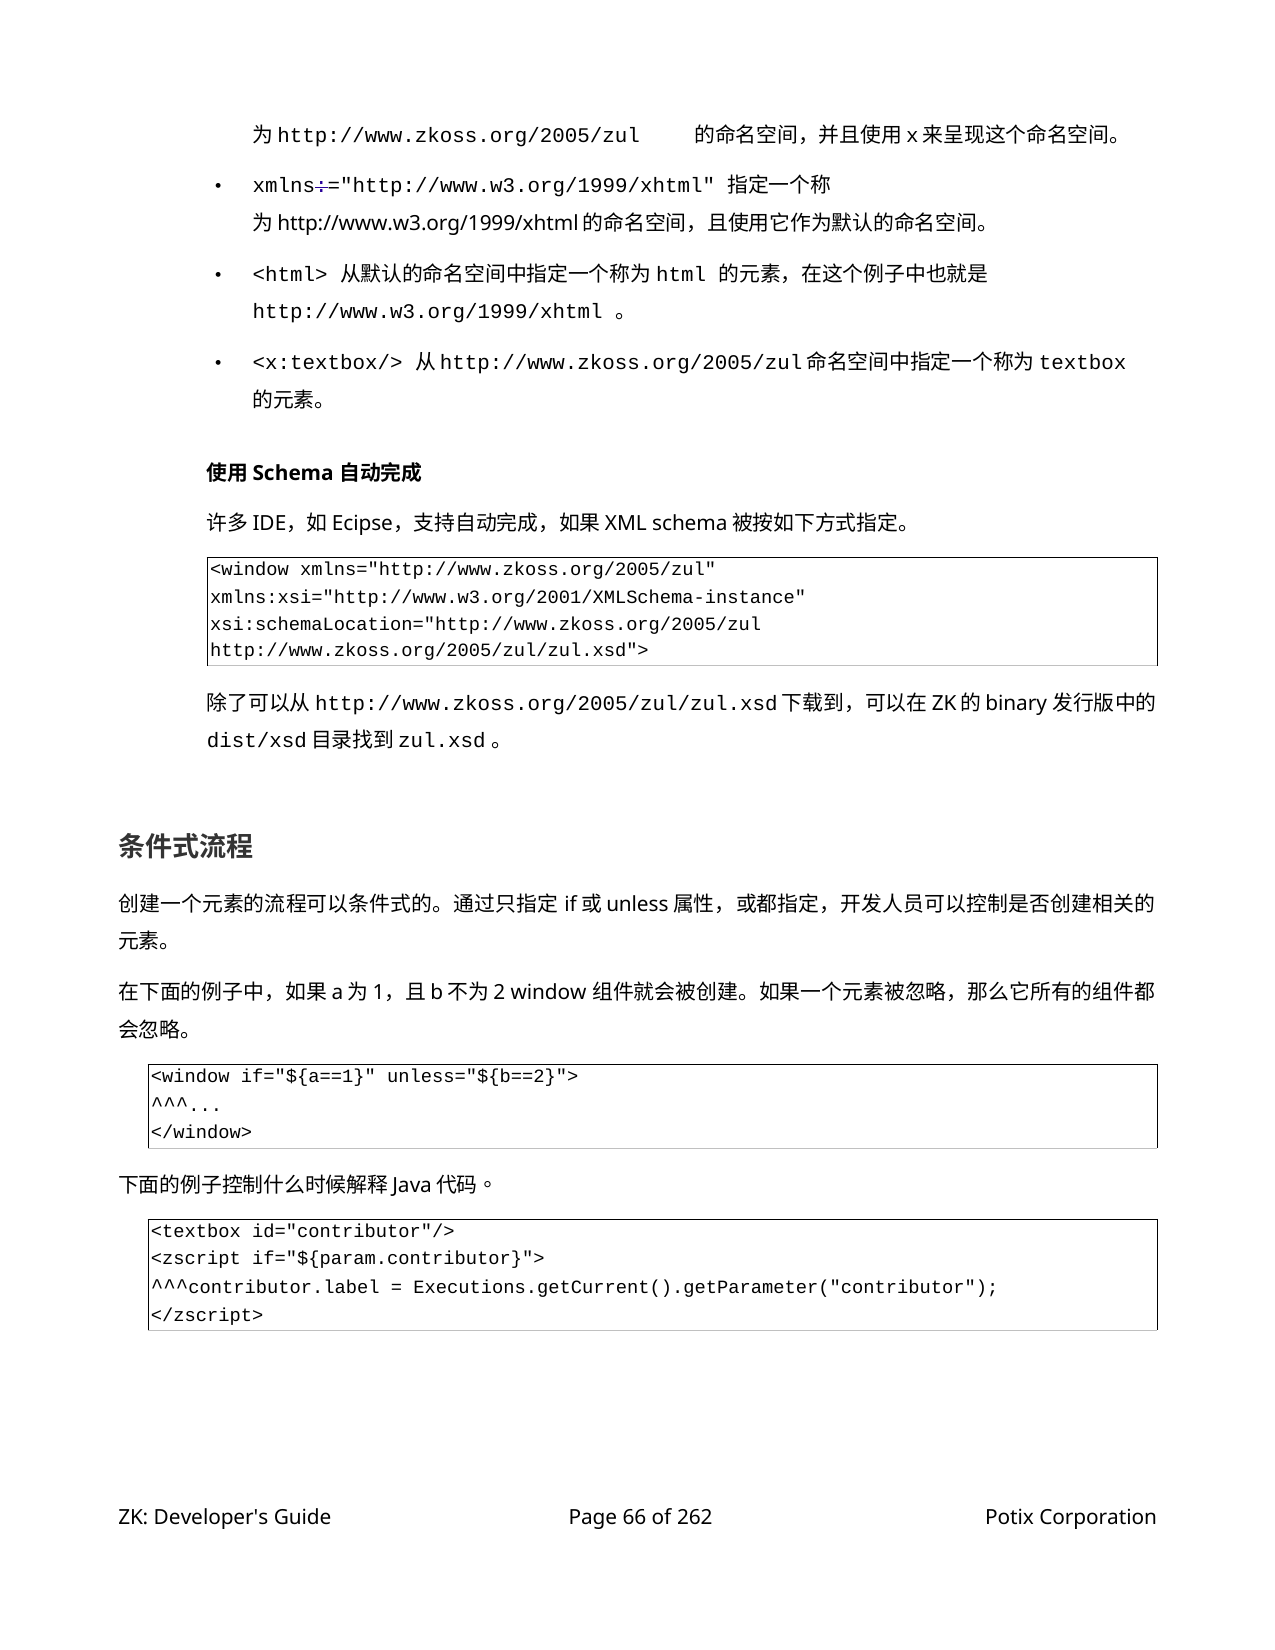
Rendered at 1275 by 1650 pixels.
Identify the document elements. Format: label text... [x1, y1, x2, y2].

text ^^^... [149, 1091, 1157, 1117]
text <window xmlns="http://www.zkoss.org/2005/zul" [208, 558, 1157, 582]
text 许多IDE，如Ecipse，支持自动完成，如果XML schema被按如下方式指定。 [207, 507, 1157, 537]
text 在下面的例子中，如果a为1，且b不为2 window 组件就会被创建。如果一个元素被忽略，那么它所有的组件都会忽略。 [118, 976, 1157, 1043]
text </zscript> [149, 1303, 1157, 1330]
subtitle 使用Schema 自动完成 [207, 456, 1157, 486]
text <zscript if="${param.contributor}"> [149, 1246, 1157, 1270]
text <window if="${a==1}" unless="${b==2}"> [149, 1065, 1157, 1088]
text <textbox id="contributor"/> [149, 1220, 1157, 1243]
text ^^^contributor.label = Executions.getCurrent().getParameter("contributor"); [149, 1273, 1157, 1300]
list <html> 从默认的命名空间中指定一个称为 html 的元素，在这个例子中也就是 http://www.w3.org/1999/xhtml 。 [215, 257, 1157, 325]
text 除了可以从http://www.zkoss.org/2005/zul/zul.xsd下载到，可以在ZK的binary 发行版中的dist/xsd目录找到zul.xsd 。 [207, 686, 1157, 754]
text 下面的例子控制什么时候解释Java代码。 [118, 1168, 1157, 1198]
list xmlns:="http://www.w3.org/1999/xhtml" 指定一个称为http://www.w3.org/1999/xhtml的命名空间，且使用它作为默认的命名空间。 [215, 169, 1157, 237]
subtitle 条件式流程 [118, 825, 1157, 864]
text 创建一个元素的流程可以条件式的。通过只指定if或unless属性，或都指定，开发人员可以控制是否创建相关的元素。 [118, 887, 1157, 955]
list <x:textbox/> 从http://www.zkoss.org/2005/zul命名空间中指定一个称为textbox 的元素。 [215, 346, 1157, 413]
text xsi:schemaLocation="http://www.zkoss.org/2005/zul http://www.zkoss.org/2005/zul/zul.xsd"> [208, 612, 1157, 665]
text xmlns:xsi="http://www.w3.org/2001/XMLSchema-instance" [208, 584, 1157, 609]
list 为http://www.zkoss.org/2005/zul 的命名空间，并且使用x来呈现这个命名空间。 [215, 118, 1157, 148]
text </window> [149, 1120, 1157, 1148]
